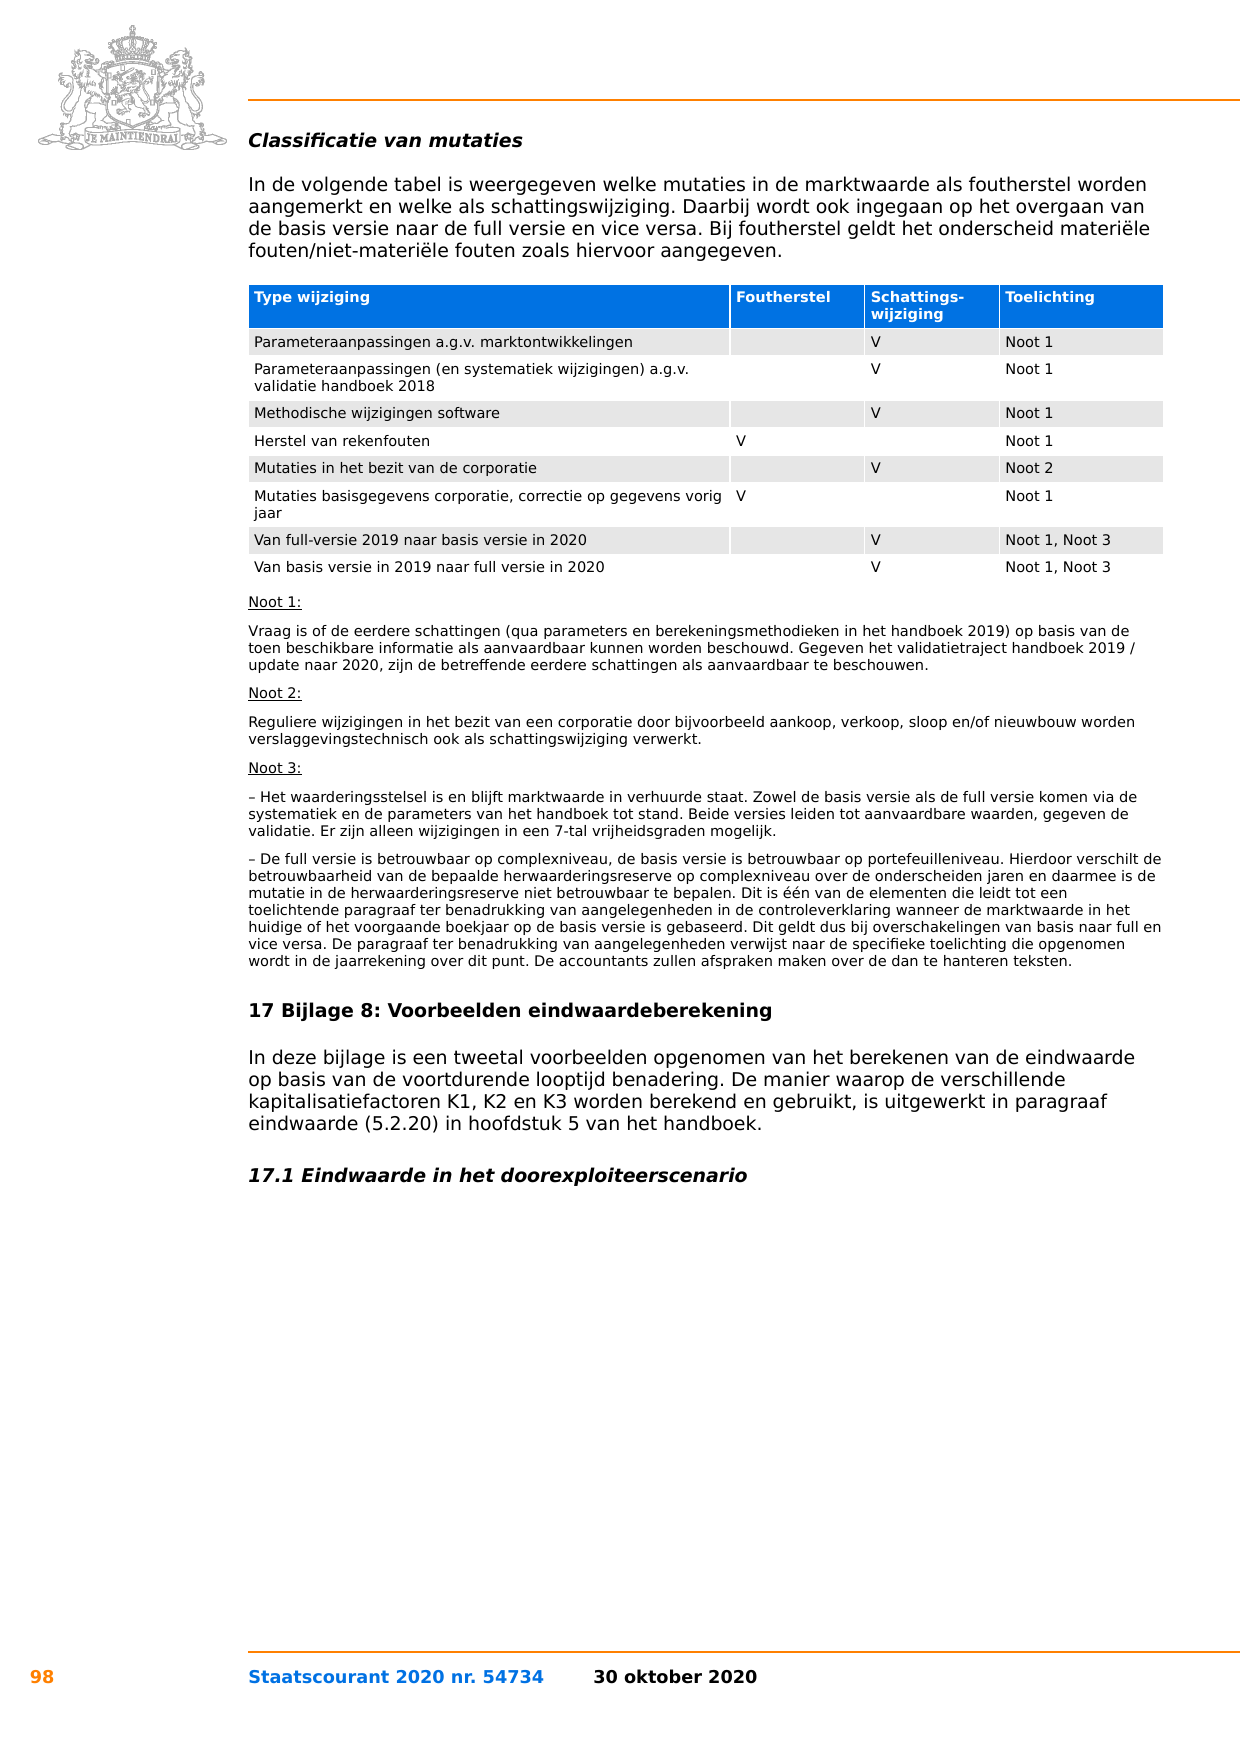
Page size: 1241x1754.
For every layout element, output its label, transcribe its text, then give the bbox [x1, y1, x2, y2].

table_cell V [865, 401, 999, 427]
table_cell Noot 1 [1000, 401, 1163, 427]
table_cell Mutaties basisgegevens corporatie, correctie op gegevens vorig jaar [249, 483, 729, 526]
subtitle 17 Bijlage 8: Voorbeelden eindwaardeberekening [248, 1000, 1163, 1022]
table_cell Van basis versie in 2019 naar full versie in 2020 [249, 555, 729, 581]
table_cell [731, 456, 864, 482]
table_cell [731, 527, 864, 554]
table_cell Noot 1: Vraag is of de eerdere schattingen (qua parameters en berekeningsmethodieken in het handboek 2019) op basis van de toen beschikbare informatie als aanvaardbaar kunnen worden beschouwd. Gegeven het validatietraject handboek 2019 / update naar 2020, zijn de betreffende eerdere schattingen als aanvaardbaar te beschouwen. Noot 2: Reguliere wijzigingen in het bezit van een corporatie door bijvoorbeeld aankoop, verkoop, sloop en/of nieuwbouw worden verslaggevingstechnisch ook als schattingswijziging verwerkt. Noot 3: – Het waarderingsstelsel is en blijft marktwaarde in verhuurde staat. Zowel de basis versie als de full versie komen via de systematiek en de parameters van het handboek tot stand. Beide versies leiden tot aanvaardbare waarden, gegeven de validatie. Er zijn alleen wijzigingen in een 7-tal vrijheidsgraden mogelijk. – De full versie is betrouwbaar op complexniveau, de basis versie is betrouwbaar op portefeuilleniveau. Hierdoor verschilt de betrouwbaarheid van de bepaalde herwaarderingsreserve op complexniveau over de onderscheiden jaren en daarmee is de mutatie in de herwaarderingsreserve niet betrouwbaar te bepalen. Dit is één van de elementen die leidt tot een toelichtende paragraaf ter benadrukking van aangelegenheden in de controleverklaring wanneer de marktwaarde in het huidige of het voorgaande boekjaar op de basis versie is gebaseerd. Dit geldt dus bij overschakelingen van basis naar full en vice versa. De paragraaf ter benadrukking van aangelegenheden verwijst naar de specifieke toelichting die opgenomen wordt in de jaarrekening over dit punt. De accountants zullen afspraken maken over de dan te hanteren teksten. [248, 582, 1163, 970]
table_header Schattings-wijziging [865, 285, 999, 328]
table_cell Herstel van rekenfouten [249, 428, 729, 454]
table_cell V [731, 428, 864, 454]
table_cell V [865, 456, 999, 482]
text In de volgende tabel is weergegeven welke mutaties in de marktwaarde als foutherstel worden aangemerkt en welke als schattingswijziging. Daarbij wordt ook ingegaan op het overgaan van de basis versie naar de full versie en vice versa. Bij foutherstel geldt het onderscheid materiële fouten/niet-materiële fouten zoals hiervoor aangegeven. [248, 174, 1163, 262]
subtitle Classificatie van mutaties [248, 130, 1163, 152]
table_header Toelichting [1000, 285, 1163, 328]
table_header Type wijziging [249, 285, 729, 328]
table_header Foutherstel [731, 285, 864, 328]
table_cell Noot 1 [1000, 329, 1163, 355]
table_cell Noot 1 [1000, 356, 1163, 400]
table_cell [865, 428, 999, 454]
subtitle 17.1 Eindwaarde in het doorexploiteerscenario [248, 1165, 1163, 1187]
table_cell Van full-versie 2019 naar basis versie in 2020 [249, 527, 729, 554]
table_cell V [731, 483, 864, 526]
table_cell [731, 555, 864, 581]
table_cell Noot 1 [1000, 428, 1163, 454]
table_cell [731, 401, 864, 427]
table_cell Noot 1 [1000, 483, 1163, 526]
table_cell Noot 1, Noot 3 [1000, 555, 1163, 581]
table_cell Noot 2 [1000, 456, 1163, 482]
table_cell [865, 483, 999, 526]
table_cell Parameteraanpassingen (en systematiek wijzigingen) a.g.v. validatie handboek 2018 [249, 356, 729, 400]
table_cell Noot 1, Noot 3 [1000, 527, 1163, 554]
table_cell [731, 329, 864, 355]
picture [38, 25, 227, 150]
table_cell Methodische wijzigingen software [249, 401, 729, 427]
table_cell V [865, 329, 999, 355]
table_cell Parameteraanpassingen a.g.v. marktontwikkelingen [249, 329, 729, 355]
table_cell V [865, 527, 999, 554]
table_cell V [865, 356, 999, 400]
text In deze bijlage is een tweetal voorbeelden opgenomen van het berekenen van de eindwaarde op basis van de voortdurende looptijd benadering. De manier waarop de verschillende kapitalisatiefactoren K1, K2 en K3 worden berekend en gebruikt, is uitgewerkt in paragraaf eindwaarde (5.2.20) in hoofdstuk 5 van het handboek. [248, 1047, 1163, 1135]
table_cell V [865, 555, 999, 581]
table_cell Mutaties in het bezit van de corporatie [249, 456, 729, 482]
table_cell [731, 356, 864, 400]
